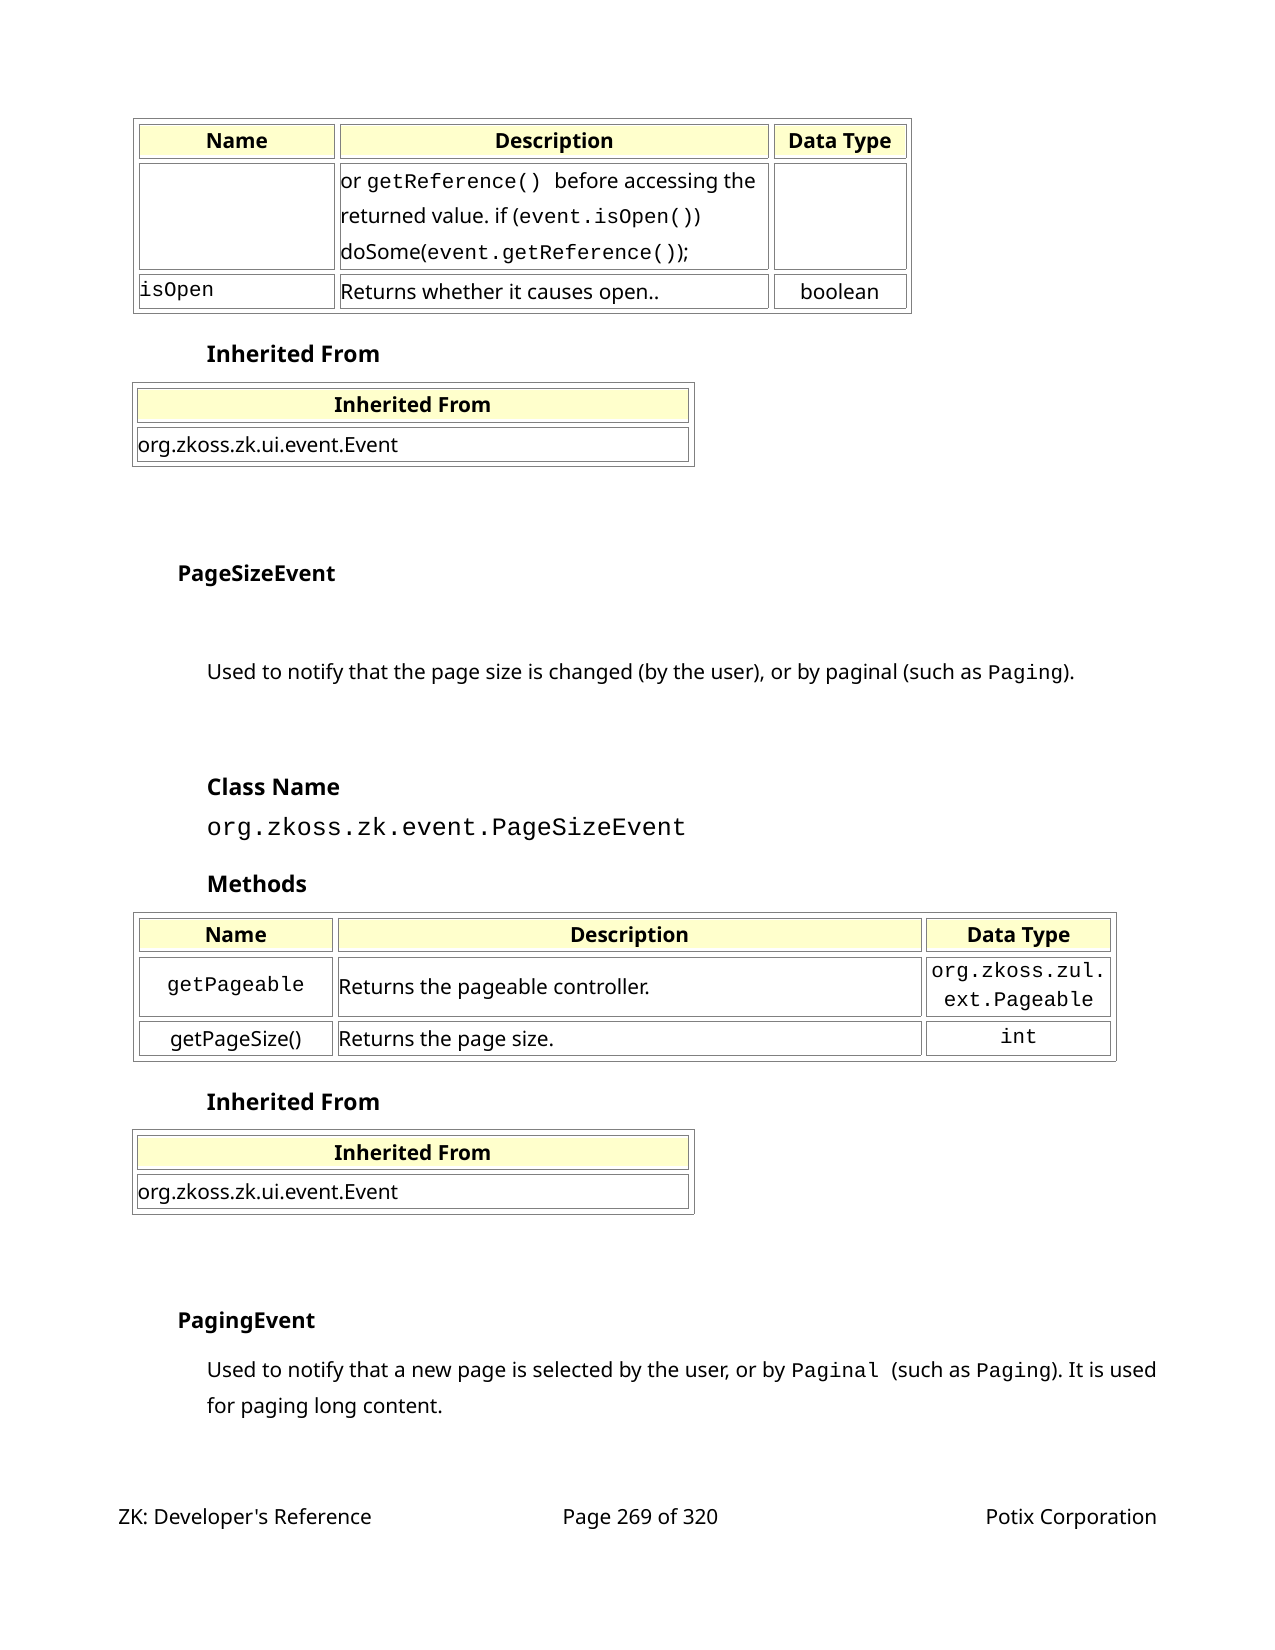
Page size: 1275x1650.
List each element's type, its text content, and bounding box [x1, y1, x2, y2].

text org.zkoss.zk.event.PageSizeEvent [207, 815, 1157, 843]
table_cell isOpen [136, 269, 337, 308]
subtitle PagingEvent [177, 1305, 1157, 1335]
table_cell [771, 158, 908, 268]
table_header Inherited From [134, 383, 691, 422]
table_cell Returns the page size. [335, 1016, 924, 1055]
table_cell Returns the pageable controller. [335, 951, 924, 1016]
table_header Name [136, 119, 337, 158]
table_cell or getReference() before accessing the returned value. if (event.isOpen()) doSome(event.getReference()); [337, 158, 771, 268]
table_header Description [335, 913, 924, 951]
subtitle PageSizeEvent [177, 558, 1157, 588]
table_header Data Type [771, 119, 908, 158]
table_header Inherited From [134, 1130, 691, 1169]
table_cell boolean [771, 269, 908, 308]
table_header Data Type [924, 913, 1113, 951]
table_cell int [924, 1016, 1113, 1055]
table_header Name [136, 913, 335, 951]
subtitle Methods [207, 868, 1157, 899]
table_cell getPageable [136, 951, 335, 1016]
table_cell org.zkoss.zk.ui.event.Event [134, 1169, 691, 1208]
table_cell org.zkoss.zul.ext.Pageable [924, 951, 1113, 1016]
table_cell Returns whether it causes open.. [337, 269, 771, 308]
table_header Description [337, 119, 771, 158]
text Used to notify that a new page is selected by the user, or by Paginal (such as Paging). It is used for paging long content. [207, 1356, 1157, 1419]
table_cell getPageSize() [136, 1016, 335, 1055]
subtitle Class Name [207, 771, 1157, 803]
table_cell [136, 158, 337, 268]
subtitle Inherited From [207, 338, 1157, 369]
table_cell org.zkoss.zk.ui.event.Event [134, 422, 691, 461]
subtitle Inherited From [207, 1086, 1157, 1117]
text Used to notify that the page size is changed (by the user), or by paginal (such as Paging). [207, 657, 1157, 686]
